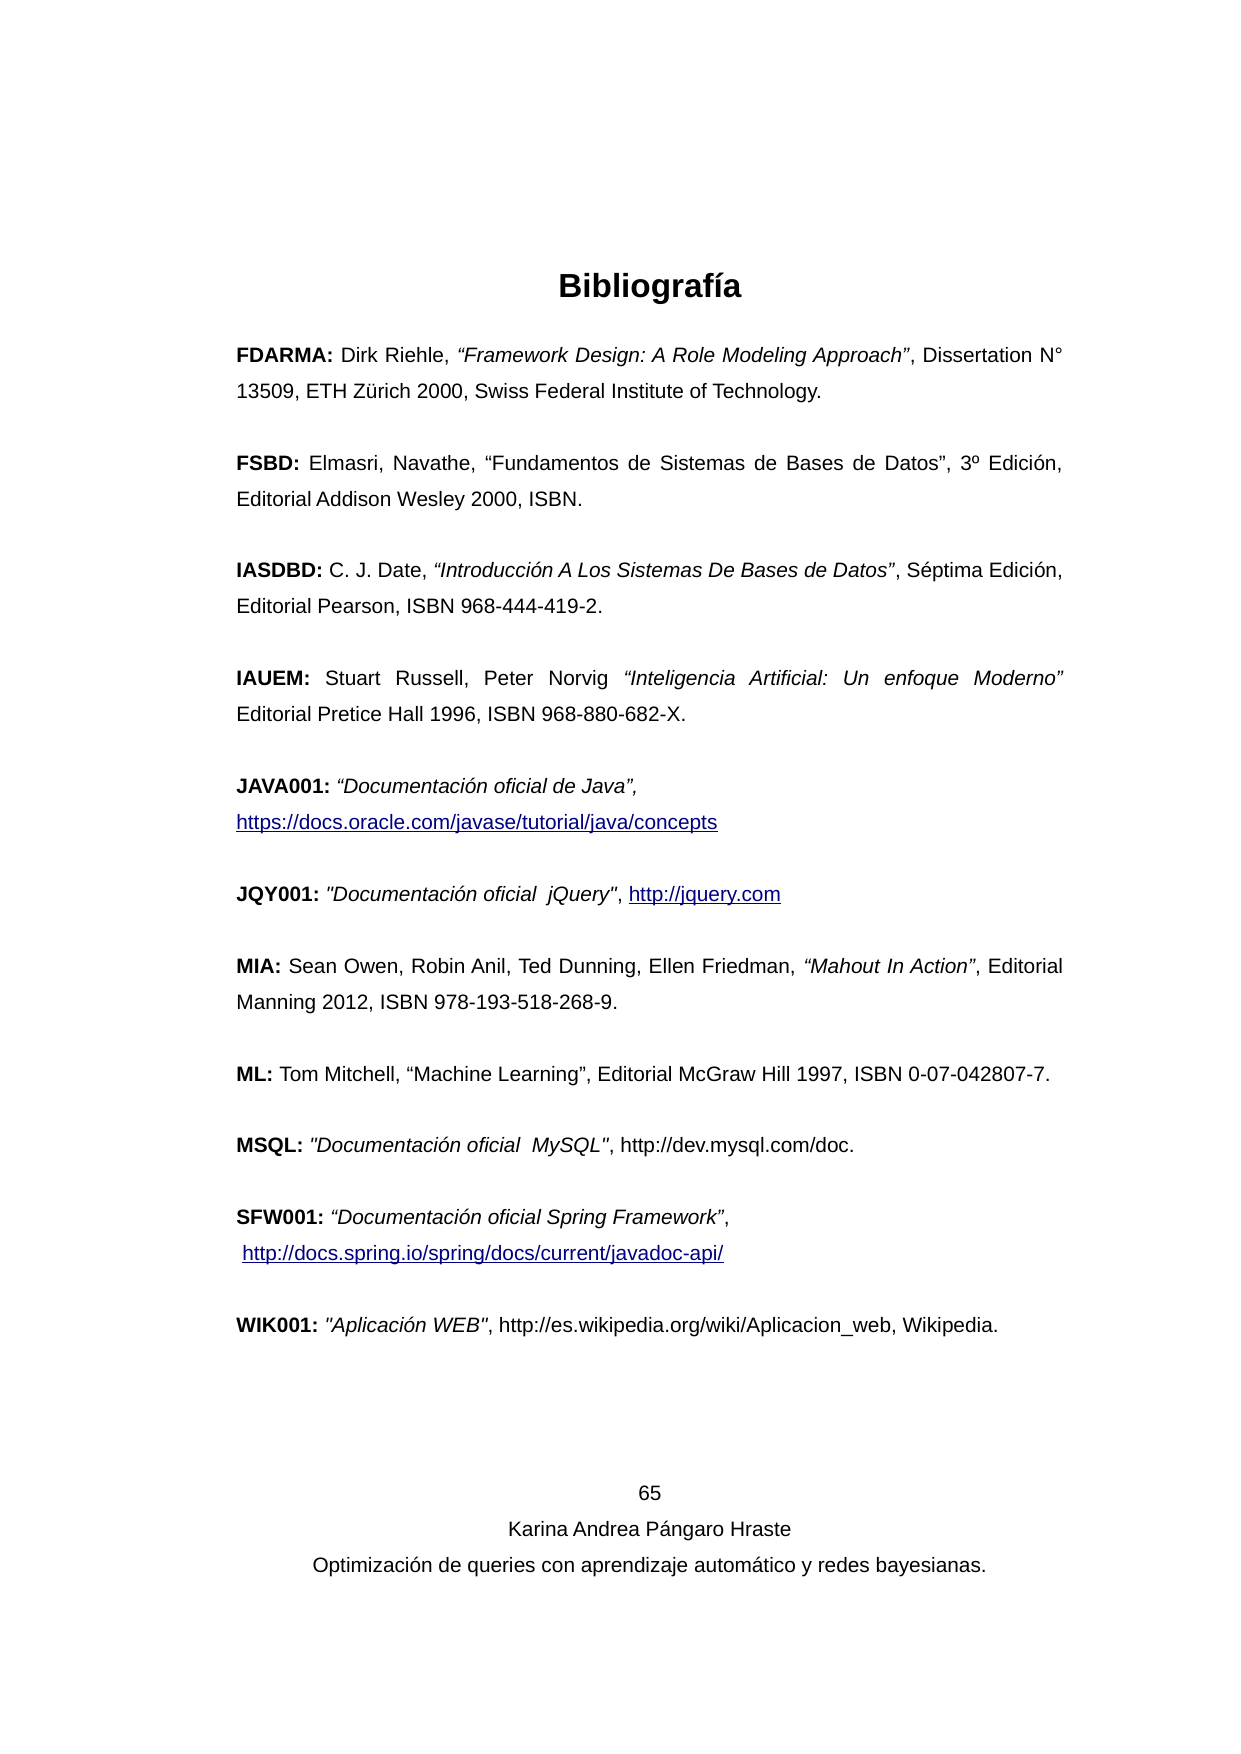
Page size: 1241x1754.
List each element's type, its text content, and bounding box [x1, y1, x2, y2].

text MSQL: "Documentación oficial MySQL", http://dev.mysql.com/doc. [236, 1133, 1063, 1157]
text FDARMA: Dirk Riehle, “Framework Design: A Role Modeling Approach”, Dissertation N° 13509, ETH Zürich 2000, Swiss Federal Institute of Technology. [236, 343, 1063, 402]
text JAVA001: “Documentación oficial de Java”, [236, 774, 1063, 798]
text WIK001: "Aplicación WEB", http://es.wikipedia.org/wiki/Aplicacion_web, Wikipedia. [236, 1313, 1063, 1337]
text JQY001: "Documentación oficial jQuery", http://jquery.com [236, 882, 1063, 906]
text IASDBD: C. J. Date, “Introducción A Los Sistemas De Bases de Datos”, Séptima Edición, Editorial Pearson, ISBN 968-444-419-2. [236, 558, 1063, 618]
text SFW001: “Documentación oficial Spring Framework”, [236, 1205, 1063, 1229]
text IAUEM: Stuart Russell, Peter Norvig “Inteligencia Artificial: Un enfoque Moderno” Editorial Pretice Hall 1996, ISBN 968-880-682-X. [236, 666, 1063, 726]
text ML: Tom Mitchell, “Machine Learning”, Editorial McGraw Hill 1997, ISBN 0-07-042807-7. [236, 1061, 1063, 1085]
text FSBD: Elmasri, Navathe, “Fundamentos de Sistemas de Bases de Datos”, 3º Edición, Editorial Addison Wesley 2000, ISBN. [236, 450, 1063, 510]
text http://docs.spring.io/spring/docs/current/javadoc-api/ [236, 1241, 1063, 1265]
subtitle Bibliografía [236, 266, 1063, 304]
text MIA: Sean Owen, Robin Anil, Ted Dunning, Ellen Friedman, “Mahout In Action”, Editorial Manning 2012, ISBN 978-193-518-268-9. [236, 953, 1063, 1013]
text https://docs.oracle.com/javase/tutorial/java/concepts [236, 810, 1063, 834]
